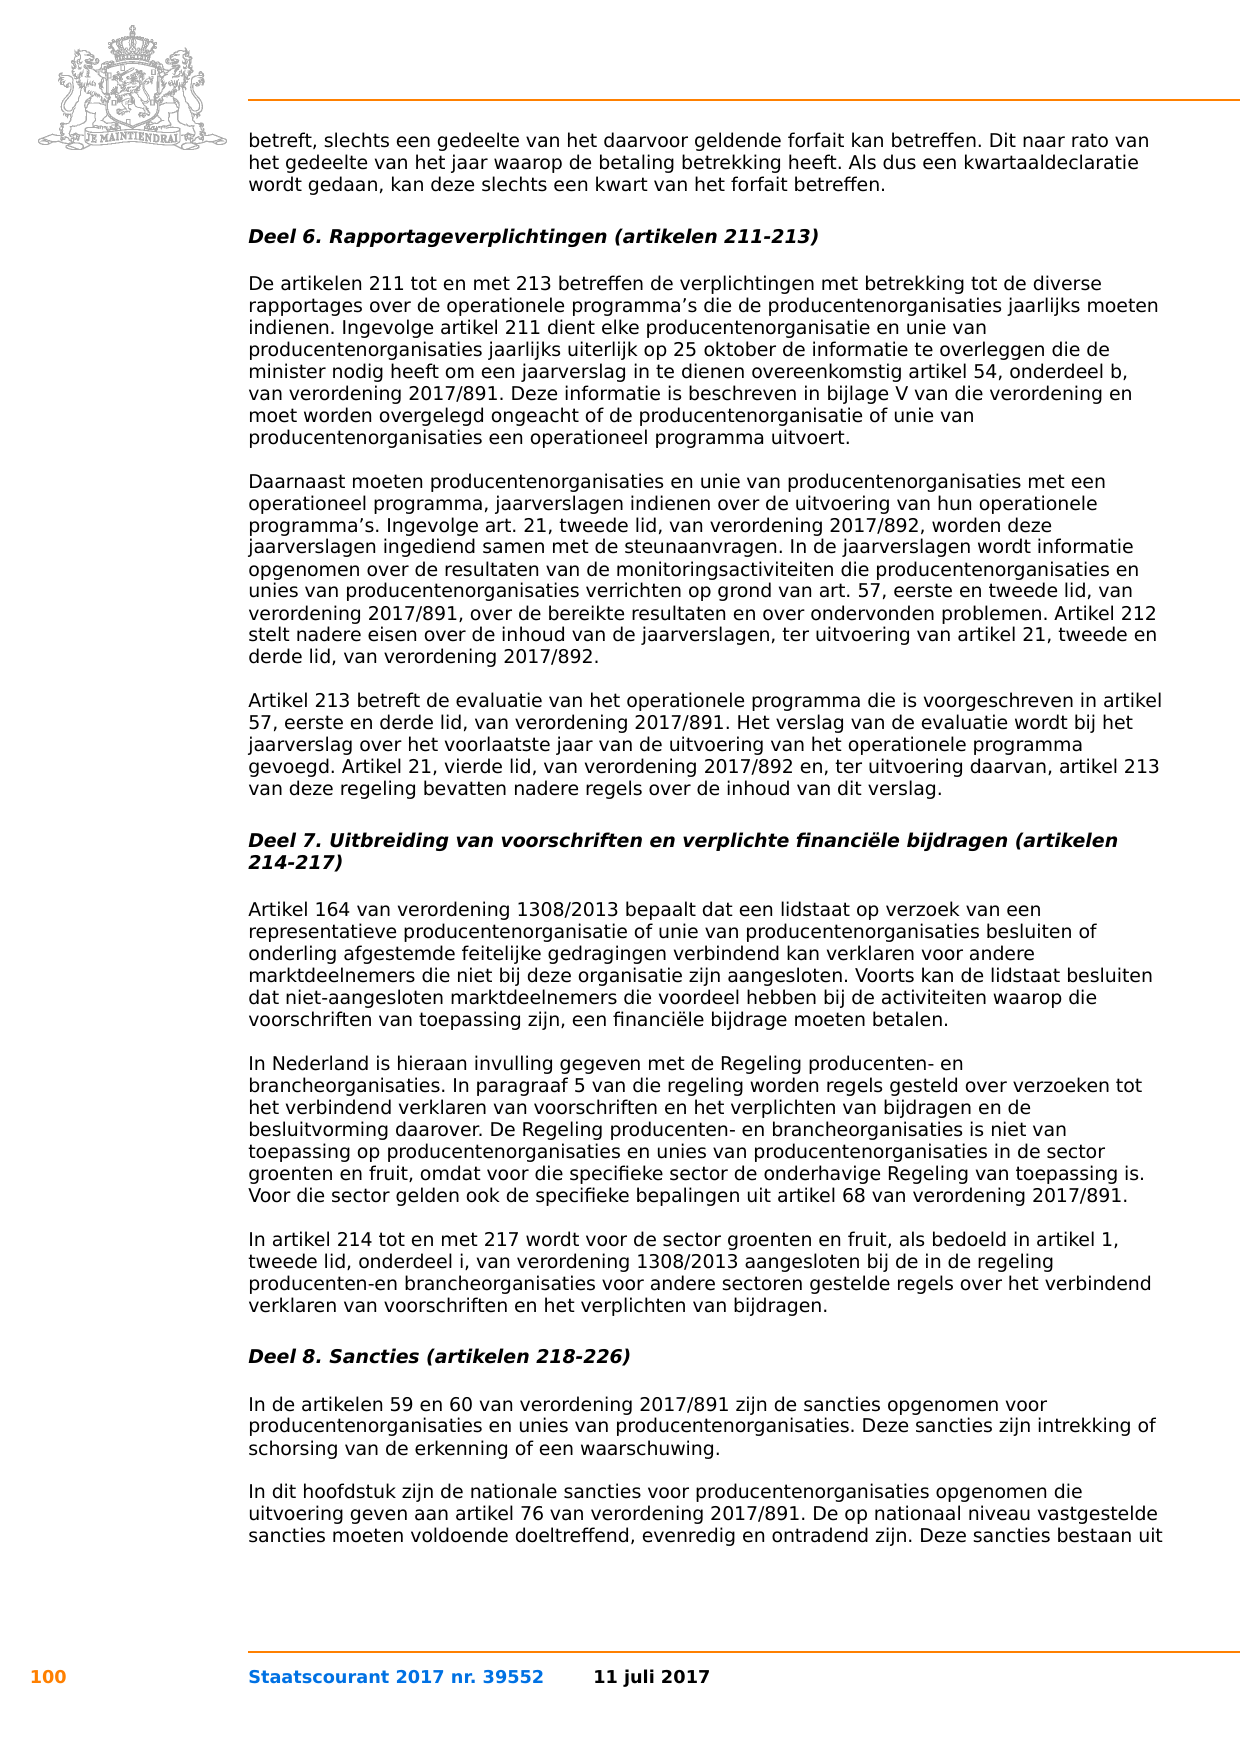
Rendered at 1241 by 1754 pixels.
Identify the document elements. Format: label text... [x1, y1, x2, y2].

text In artikel 214 tot en met 217 wordt voor de sector groenten en fruit, als bedoeld in artikel 1, tweede lid, onderdeel i, van verordening 1308/2013 aangesloten bij de in de regeling producenten-en brancheorganisaties voor andere sectoren gestelde regels over het verbindend verklaren van voorschriften en het verplichten van bijdragen. [248, 1228, 1163, 1316]
text Artikel 213 betreft de evaluatie van het operationele programma die is voorgeschreven in artikel 57, eerste en derde lid, van verordening 2017/891. Het verslag van de evaluatie wordt bij het jaarverslag over het voorlaatste jaar van de uitvoering van het operationele programma gevoegd. Artikel 21, vierde lid, van verordening 2017/892 en, ter uitvoering daarvan, artikel 213 van deze regeling bevatten nadere regels over de inhoud van dit verslag. [248, 690, 1163, 800]
subtitle Deel 7. Uitbreiding van voorschriften en verplichte financiële bijdragen (artikelen 214-217) [248, 830, 1163, 874]
subtitle Deel 8. Sancties (artikelen 218-226) [248, 1346, 1163, 1368]
subtitle Deel 6. Rapportageverplichtingen (artikelen 211-213) [248, 226, 1163, 248]
text In de artikelen 59 en 60 van verordening 2017/891 zijn de sancties opgenomen voor producentenorganisaties en unies van producentenorganisaties. Deze sancties zijn intrekking of schorsing van de erkenning of een waarschuwing. [248, 1393, 1163, 1459]
text De artikelen 211 tot en met 213 betreffen de verplichtingen met betrekking tot de diverse rapportages over de operationele programma’s die de producentenorganisaties jaarlijks moeten indienen. Ingevolge artikel 211 dient elke producentenorganisatie en unie van producentenorganisaties jaarlijks uiterlijk op 25 oktober de informatie te overleggen die de minister nodig heeft om een jaarverslag in te dienen overeenkomstig artikel 54, onderdeel b, van verordening 2017/891. Deze informatie is beschreven in bijlage V van die verordening en moet worden overgelegd ongeacht of de producentenorganisatie of unie van producentenorganisaties een operationeel programma uitvoert. [248, 273, 1163, 449]
picture [38, 25, 227, 150]
text In Nederland is hieraan invulling gegeven met de Regeling producenten- en brancheorganisaties. In paragraaf 5 van die regeling worden regels gesteld over verzoeken tot het verbindend verklaren van voorschriften en het verplichten van bijdragen en de besluitvorming daarover. De Regeling producenten- en brancheorganisaties is niet van toepassing op producentenorganisaties en unies van producentenorganisaties in de sector groenten en fruit, omdat voor die specifieke sector de onderhavige Regeling van toepassing is. Voor die sector gelden ook de specifieke bepalingen uit artikel 68 van verordening 2017/891. [248, 1053, 1163, 1207]
text In dit hoofdstuk zijn de nationale sancties voor producentenorganisaties opgenomen die uitvoering geven aan artikel 76 van verordening 2017/891. De op nationaal niveau vastgestelde sancties moeten voldoende doeltreffend, evenredig en ontradend zijn. Deze sancties bestaan uit [248, 1481, 1163, 1547]
text Artikel 164 van verordening 1308/2013 bepaalt dat een lidstaat op verzoek van een representatieve producentenorganisatie of unie van producentenorganisaties besluiten of onderling afgestemde feitelijke gedragingen verbindend kan verklaren voor andere marktdeelnemers die niet bij deze organisatie zijn aangesloten. Voorts kan de lidstaat besluiten dat niet-aangesloten marktdeelnemers die voordeel hebben bij de activiteiten waarop die voorschriften van toepassing zijn, een financiële bijdrage moeten betalen. [248, 899, 1163, 1031]
text Daarnaast moeten producentenorganisaties en unie van producentenorganisaties met een operationeel programma, jaarverslagen indienen over de uitvoering van hun operationele programma’s. Ingevolge art. 21, tweede lid, van verordening 2017/892, worden deze jaarverslagen ingediend samen met de steunaanvragen. In de jaarverslagen wordt informatie opgenomen over de resultaten van de monitoringsactiviteiten die producentenorganisaties en unies van producentenorganisaties verrichten op grond van art. 57, eerste en tweede lid, van verordening 2017/891, over de bereikte resultaten en over ondervonden problemen. Artikel 212 stelt nadere eisen over de inhoud van de jaarverslagen, ter uitvoering van artikel 21, tweede en derde lid, van verordening 2017/892. [248, 471, 1163, 668]
text betreft, slechts een gedeelte van het daarvoor geldende forfait kan betreffen. Dit naar rato van het gedeelte van het jaar waarop de betaling betrekking heeft. Als dus een kwartaaldeclaratie wordt gedaan, kan deze slechts een kwart van het forfait betreffen. [248, 130, 1163, 196]
